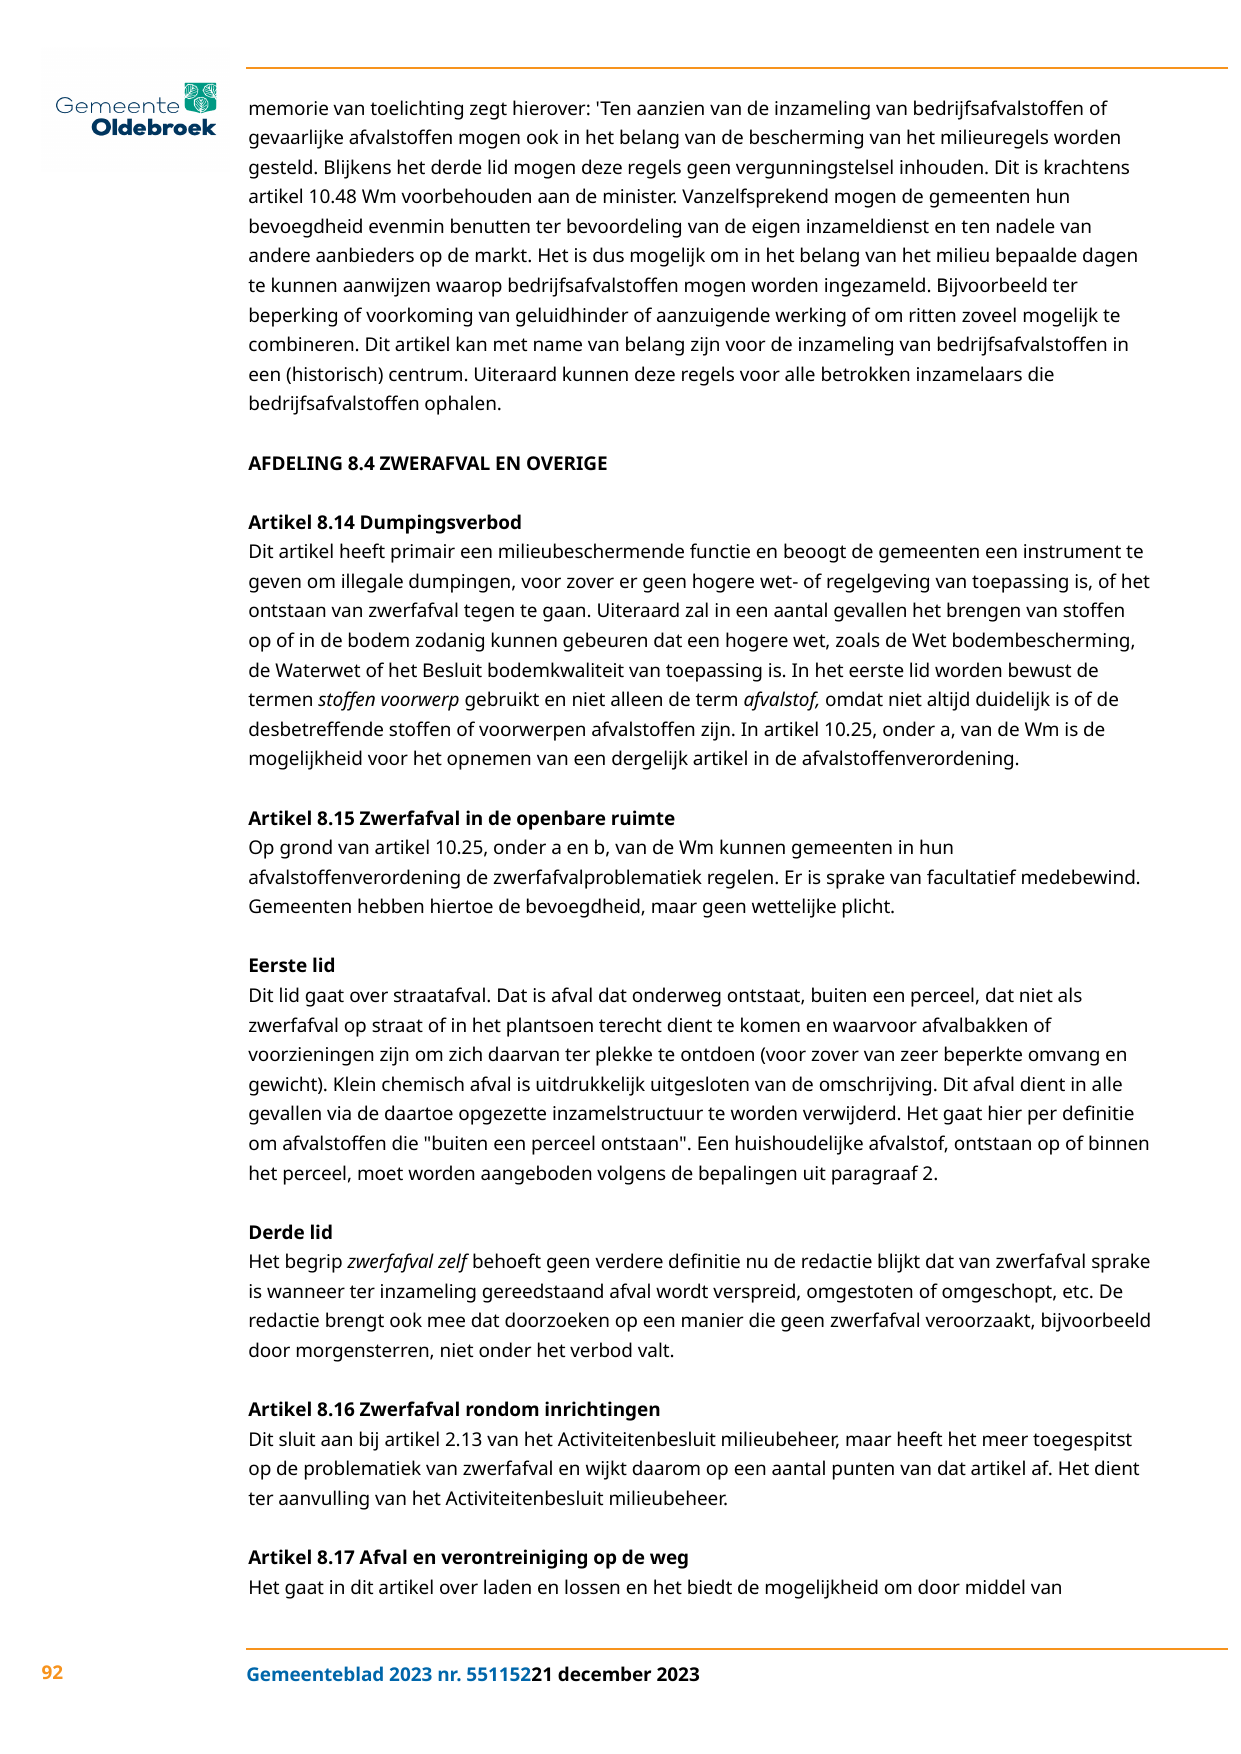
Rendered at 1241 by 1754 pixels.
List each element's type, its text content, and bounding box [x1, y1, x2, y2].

text Op grond van artikel 10.25, onder a en b, van de Wm kunnen gemeenten in hun afvalstoffenverordening de zwerfafvalproblematiek regelen. Er is sprake van facultatief medebewind. Gemeenten hebben hiertoe de bevoegdheid, maar geen wettelijke plicht. [248, 834, 1152, 919]
text Dit artikel heeft primair een milieubeschermende functie en beoogt de gemeenten een instrument te geven om illegale dumpingen, voor zover er geen hogere wet- of regelgeving van toepassing is, of het ontstaan van zwerfafval tegen te gaan. Uiteraard zal in een aantal gevallen het brengen van stoffen op of in de bodem zodanig kunnen gebeuren dat een hogere wet, zoals de Wet bodembescherming, de Waterwet of het Besluit bodemkwaliteit van toepassing is. In het eerste lid worden bewust de termen stoffen voorwerp gebruikt en niet alleen de term afvalstof, omdat niet altijd duidelijk is of de desbetreffende stoffen of voorwerpen afvalstoffen zijn. In artikel 10.25, onder a, van de Wm is de mogelijkheid voor het opnemen van een dergelijk artikel in de afvalstoffenverordening. [248, 538, 1152, 771]
text Eerste lid [248, 953, 1152, 978]
picture [41, 47, 231, 172]
text AFDELING 8.4 ZWERAFVAL EN OVERIGE [248, 450, 1152, 476]
text Artikel 8.16 Zwerfafval rondom inrichtingen [248, 1396, 1152, 1422]
text Derde lid [248, 1219, 1152, 1245]
text Het begrip zwerfafval zelf behoeft geen verdere definitie nu de redactie blijkt dat van zwerfafval sprake is wanneer ter inzameling gereedstaand afval wordt verspreid, omgestoten of omgeschopt, etc. De redactie brengt ook mee dat doorzoeken op een manier die geen zwerfafval veroorzaakt, bijvoorbeeld door morgensterren, niet onder het verbod valt. [248, 1248, 1152, 1363]
text Artikel 8.15 Zwerfafval in de openbare ruimte [248, 805, 1152, 831]
text Het gaat in dit artikel over laden en lossen en het biedt de mogelijkheid om door middel van [248, 1574, 1152, 1600]
text Artikel 8.17 Afval en verontreiniging op de weg [248, 1544, 1152, 1570]
text memorie van toelichting zegt hierover: 'Ten aanzien van de inzameling van bedrijfsafvalstoffen of gevaarlijke afvalstoffen mogen ook in het belang van de bescherming van het milieuregels worden gesteld. Blijkens het derde lid mogen deze regels geen vergunningstelsel inhouden. Dit is krachtens artikel 10.48 Wm voorbehouden aan de minister. Vanzelfsprekend mogen de gemeenten hun bevoegdheid evenmin benutten ter bevoordeling van de eigen inzameldienst en ten nadele van andere aanbieders op de markt. Het is dus mogelijk om in het belang van het milieu bepaalde dagen te kunnen aanwijzen waarop bedrijfsafvalstoffen mogen worden ingezameld. Bijvoorbeeld ter beperking of voorkoming van geluidhinder of aanzuigende werking of om ritten zoveel mogelijk te combineren. Dit artikel kan met name van belang zijn voor de inzameling van bedrijfsafvalstoffen in een (historisch) centrum. Uiteraard kunnen deze regels voor alle betrokken inzamelaars die bedrijfsafvalstoffen ophalen. [248, 95, 1152, 416]
text Dit sluit aan bij artikel 2.13 van het Activiteitenbesluit milieubeheer, maar heeft het meer toegespitst op de problematiek van zwerfafval en wijkt daarom op een aantal punten van dat artikel af. Het dient ter aanvulling van het Activiteitenbesluit milieubeheer. [248, 1426, 1152, 1511]
text Artikel 8.14 Dumpingsverbod [248, 509, 1152, 535]
text Dit lid gaat over straatafval. Dat is afval dat onderweg ontstaat, buiten een perceel, dat niet als zwerfafval op straat of in het plantsoen terecht dient te komen en waarvoor afvalbakken of voorzieningen zijn om zich daarvan ter plekke te ontdoen (voor zover van zeer beperkte omvang en gewicht). Klein chemisch afval is uitdrukkelijk uitgesloten van de omschrijving. Dit afval dient in alle gevallen via de daartoe opgezette inzamelstructuur te worden verwijderd. Het gaat hier per definitie om afvalstoffen die "buiten een perceel ontstaan". Een huishoudelijke afvalstof, ontstaan op of binnen het perceel, moet worden aangeboden volgens de bepalingen uit paragraaf 2. [248, 982, 1152, 1186]
